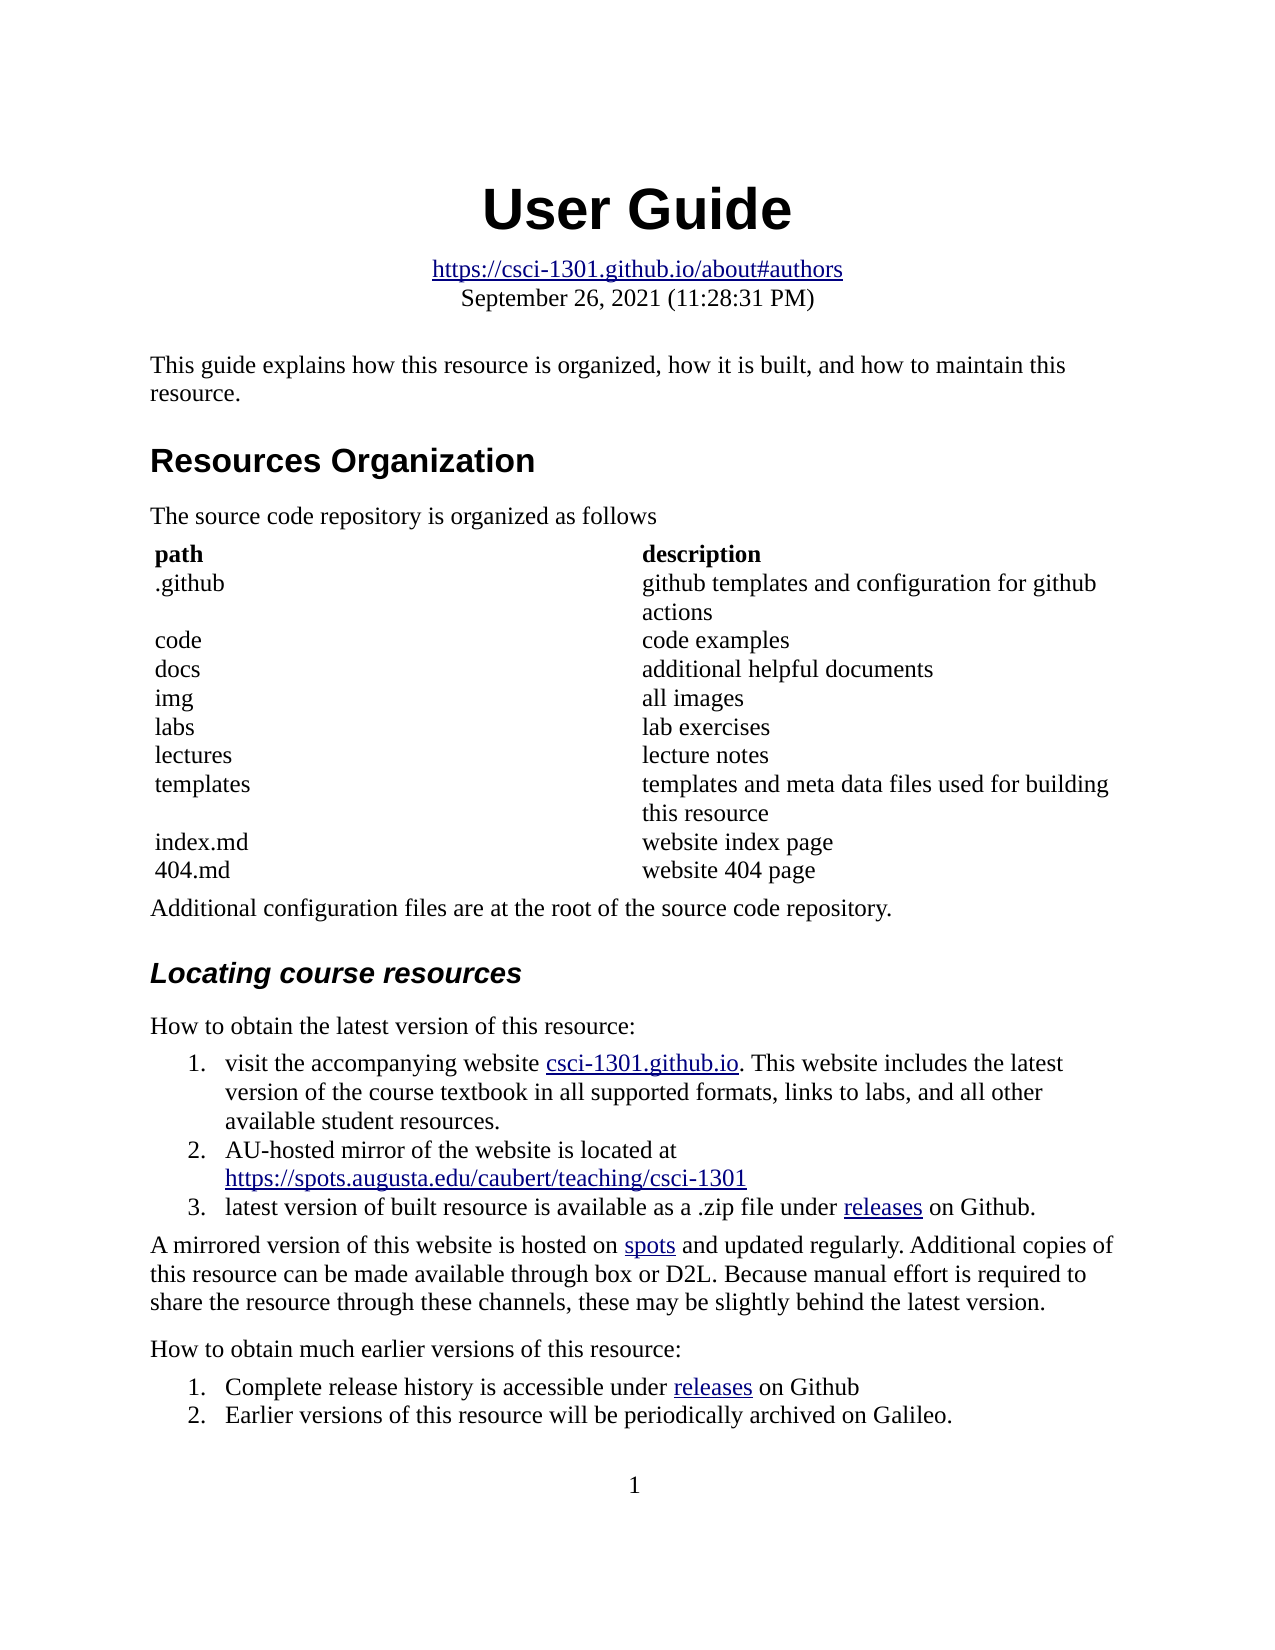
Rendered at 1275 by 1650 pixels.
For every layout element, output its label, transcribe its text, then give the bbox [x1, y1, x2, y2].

text A mirrored version of this website is hosted on spots and updated regularly. Additional copies of this resource can be made available through box or D2L. Because manual effort is required to share the resource through these channels, these may be slightly behind the latest version. [150, 1230, 1125, 1316]
list visit the accompanying website csci-1301.github.io. This website includes the latest version of the course textbook in all supported formats, links to labs, and all other available student resources. [187, 1048, 1125, 1135]
table_cell code examples [638, 625, 1125, 654]
table_header path [150, 539, 637, 568]
table_header description [638, 539, 1125, 568]
table_cell lecture notes [638, 740, 1125, 769]
text How to obtain the latest version of this resource: [150, 1011, 1125, 1039]
text September 26, 2021 (11:28:31 PM) [150, 283, 1125, 312]
table_cell additional helpful documents [638, 654, 1125, 683]
table_cell index.md [150, 827, 637, 855]
table_cell .github [150, 568, 637, 625]
text This guide explains how this resource is organized, how it is built, and how to maintain this resource. [150, 350, 1125, 407]
list AU-hosted mirror of the website is located at https://spots.augusta.edu/caubert/teaching/csci-1301 [187, 1135, 1125, 1192]
table_cell docs [150, 654, 637, 683]
list latest version of built resource is available as a .zip file under releases on Github. [187, 1192, 1125, 1221]
text https://csci-1301.github.io/about#authors [150, 254, 1125, 283]
table_cell all images [638, 683, 1125, 712]
list Complete release history is accessible under releases on Github [187, 1372, 1125, 1401]
table_cell website 404 page [638, 855, 1125, 884]
table_cell code [150, 625, 637, 654]
table_cell img [150, 683, 637, 712]
table_cell labs [150, 712, 637, 740]
text Additional configuration files are at the root of the source code repository. [150, 893, 1125, 922]
title User Guide [150, 175, 1125, 242]
table_cell website index page [638, 827, 1125, 855]
text How to obtain much earlier versions of this resource: [150, 1334, 1125, 1363]
list Earlier versions of this resource will be periodically archived on Galileo. [187, 1401, 1125, 1429]
table_cell templates [150, 769, 637, 827]
subtitle Locating course resources [150, 956, 1125, 989]
table_cell lectures [150, 740, 637, 769]
table_cell lab exercises [638, 712, 1125, 740]
table_cell github templates and configuration for github actions [638, 568, 1125, 625]
subtitle Resources Organization [150, 441, 1125, 480]
table_cell 404.md [150, 855, 637, 884]
text The source code repository is organized as follows [150, 501, 1125, 530]
table_cell templates and meta data files used for building this resource [638, 769, 1125, 827]
